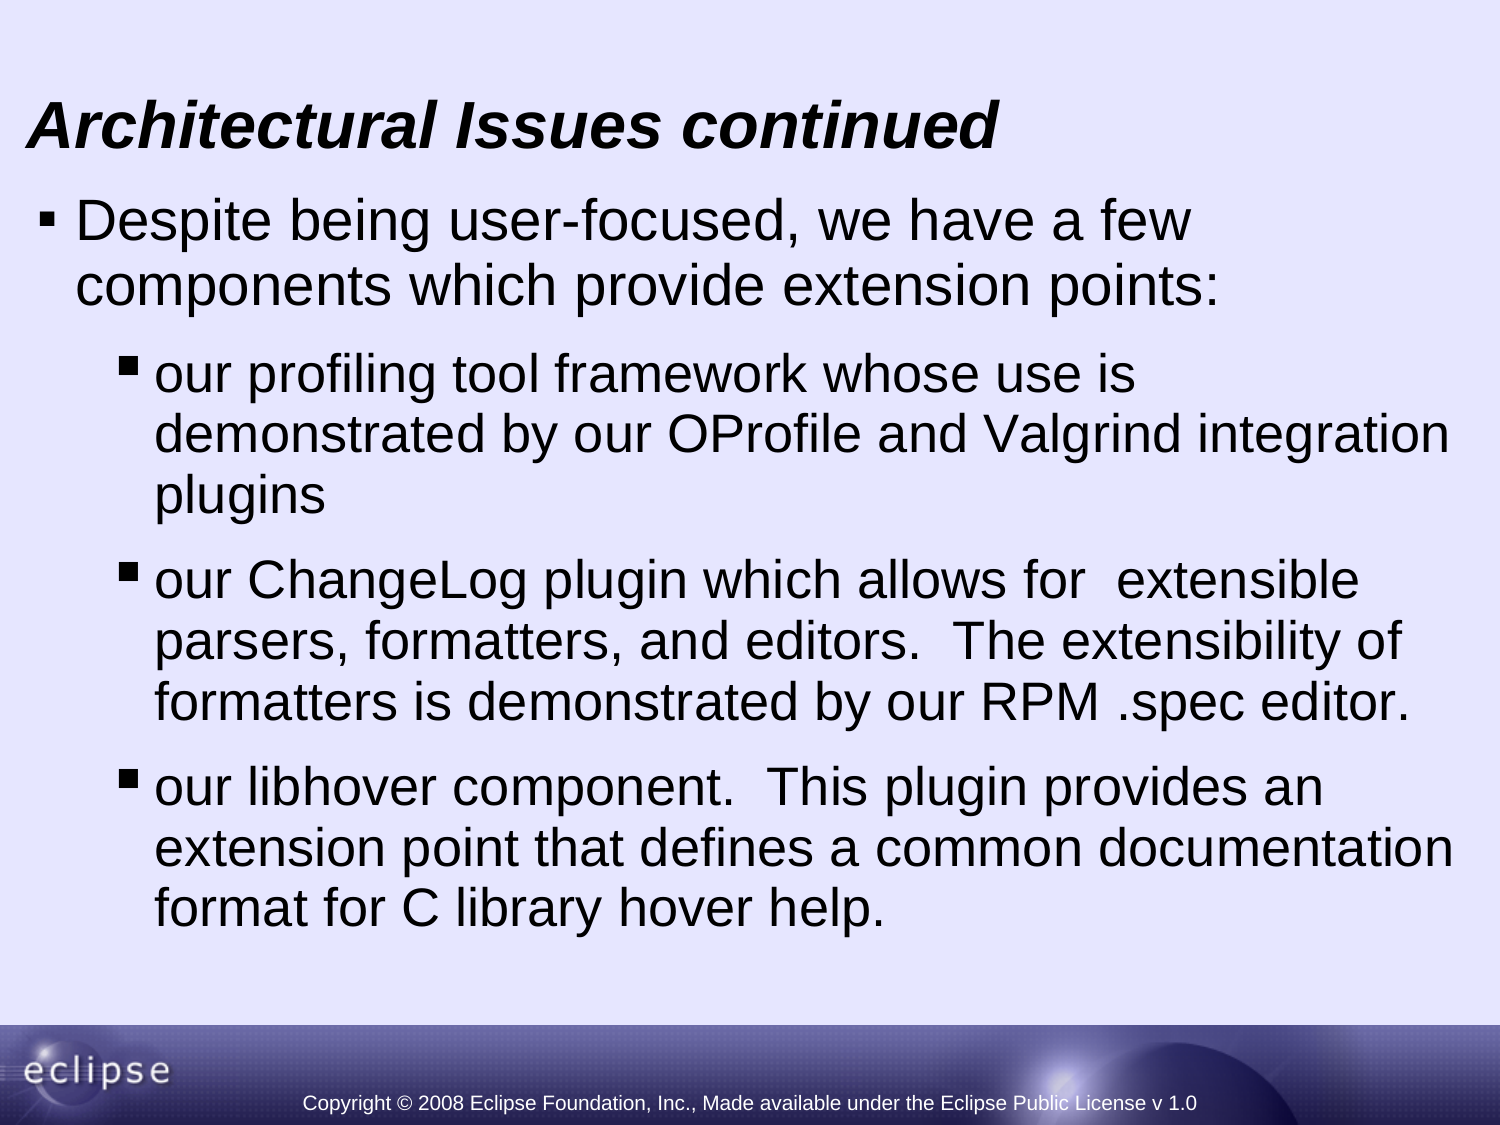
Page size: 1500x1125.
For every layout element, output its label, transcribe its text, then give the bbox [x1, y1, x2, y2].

list Despite being user-focused, we have a few components which provide extension points: our profiling tool framework whose use is demonstrated by our OProfile and Valgrind integration plugins our ChangeLog plugin which allows for extensible parsers, formatters, and editors. The extensibility of formatters is demonstrated by our RPM .spec editor. our libhover component. This plugin provides an extension point that defines a common documentation format for C library hover help. [37, 187, 1463, 1023]
title Architectural Issues continued [26, 90, 1474, 166]
picture [0, 1025, 1500, 1125]
